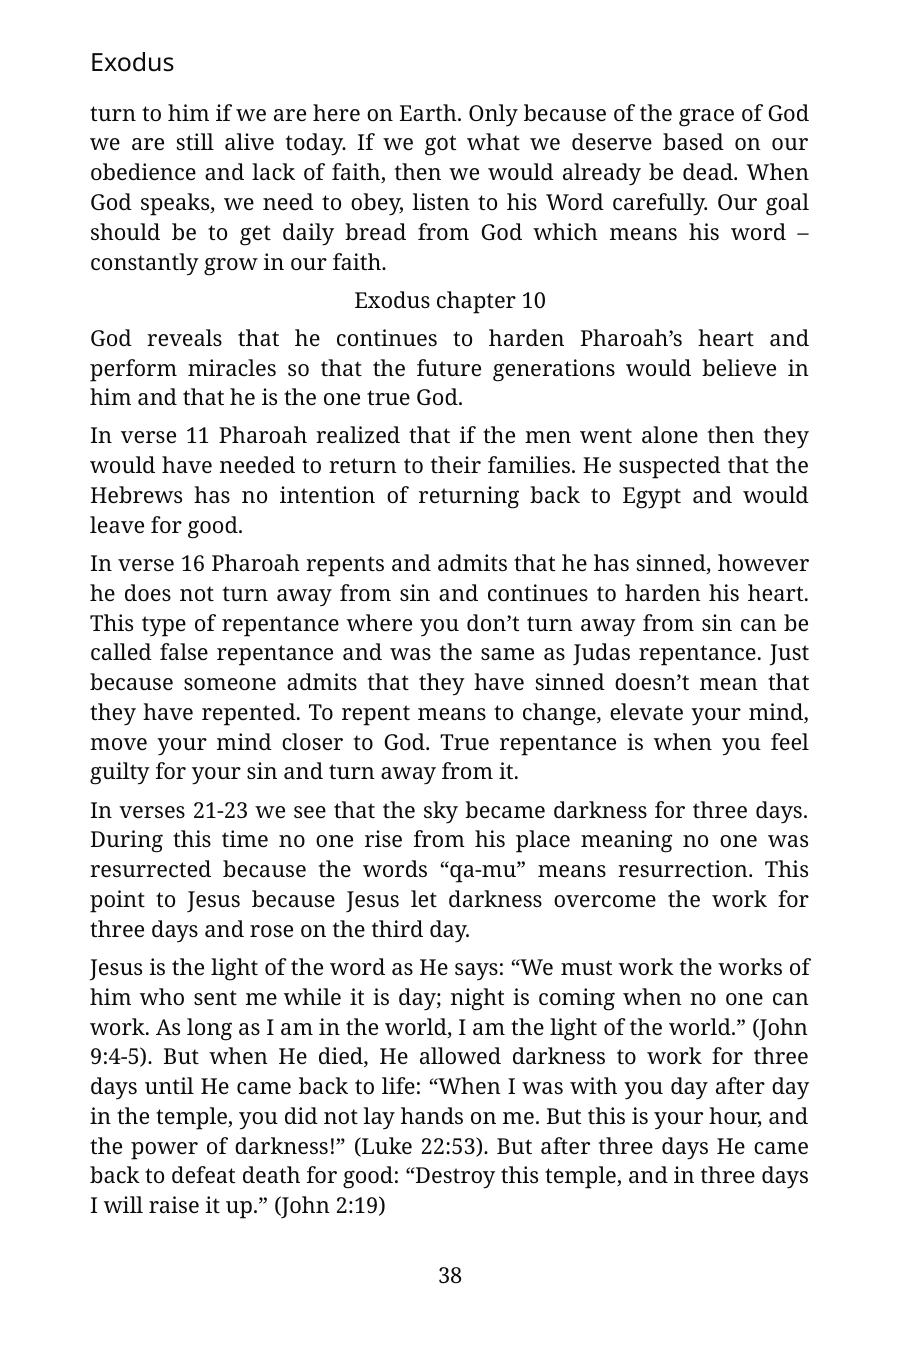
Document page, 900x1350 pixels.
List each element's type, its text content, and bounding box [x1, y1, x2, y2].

text In verses 21-23 we see that the sky became darkness for three days. During this time no one rise from his place meaning no one was resurrected because the words “qa-mu” means resurrection. This point to Jesus because Jesus let darkness overcome the work for three days and rose on the third day. [90, 794, 810, 943]
text Exodus chapter 10 [90, 284, 810, 314]
text In verse 16 Pharoah repents and admits that he has sinned, however he does not turn away from sin and continues to harden his heart. This type of repentance where you don’t turn away from sin can be called false repentance and was the same as Judas repentance. Just because someone admits that they have sinned doesn’t mean that they have repented. To repent means to change, elevate your mind, move your mind closer to God. True repentance is when you feel guilty for your sin and turn away from it. [90, 548, 810, 786]
text turn to him if we are here on Earth. Only because of the grace of God we are still alive today. If we got what we deserve based on our obedience and lack of faith, then we would already be dead. When God speaks, we need to obey, listen to his Word carefully. Our goal should be to get daily bread from God which means his word – constantly grow in our faith. [90, 97, 810, 276]
text In verse 11 Pharoah realized that if the men went alone then they would have needed to return to their families. He suspected that the Hebrews has no intention of returning back to Egypt and would leave for good. [90, 420, 810, 539]
text Jesus is the light of the word as He says: “We must work the works of him who sent me while it is day; night is coming when no one can work. As long as I am in the world, I am the light of the world.” (John 9:4-5). But when He died, He allowed darkness to work for three days until He came back to life: “When I was with you day after day in the temple, you did not lay hands on me. But this is your hour, and the power of darkness!” (Luke 22:53). But after three days He came back to defeat death for good: “Destroy this temple, and in three days I will raise it up.” (John 2:19) [90, 952, 810, 1220]
text God reveals that he continues to harden Pharoah’s heart and perform miracles so that the future generations would believe in him and that he is the one true God. [90, 323, 810, 412]
